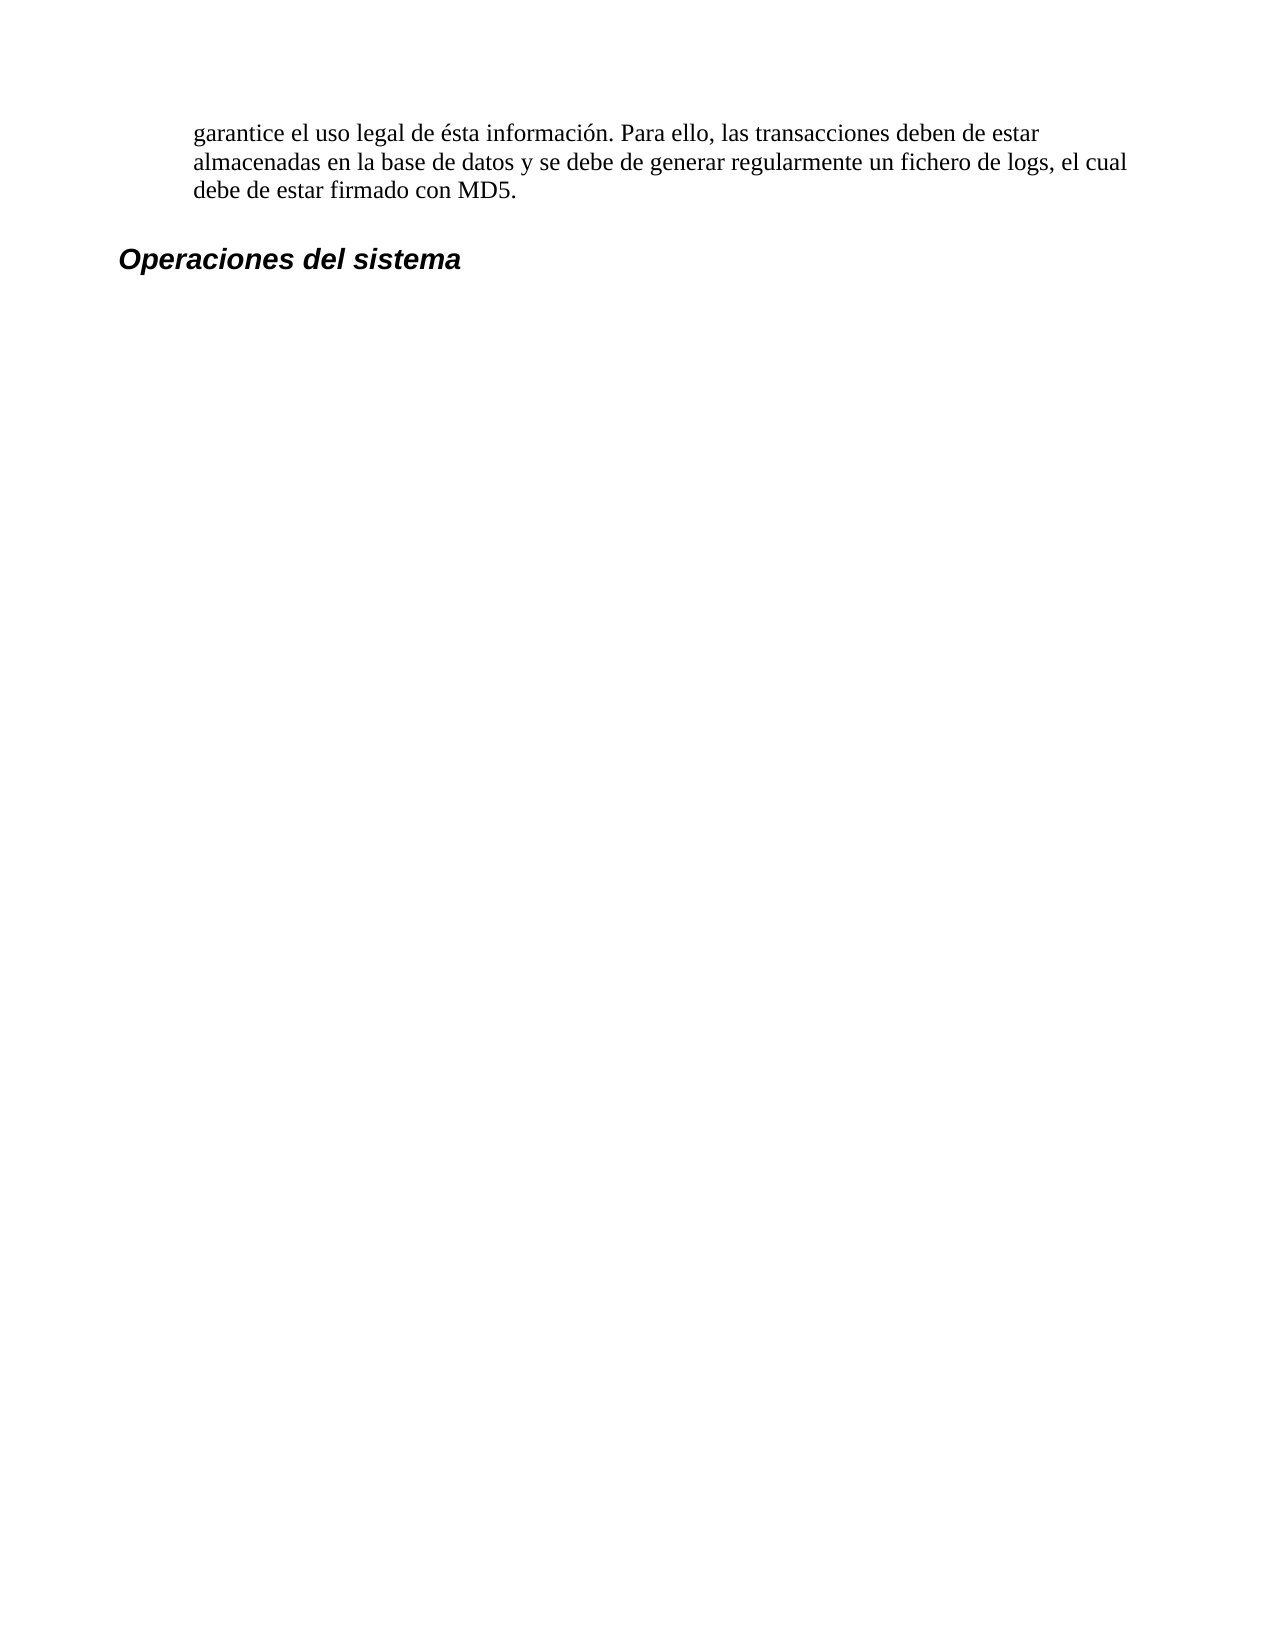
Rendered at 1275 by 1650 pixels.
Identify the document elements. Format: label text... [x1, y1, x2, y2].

list garantice el uso legal de ésta información. Para ello, las transacciones deben de estar almacenadas en la base de datos y se debe de generar regularmente un fichero de logs, el cual debe de estar firmado con MD5. [156, 118, 1157, 204]
subtitle Operaciones del sistema [118, 242, 1157, 275]
